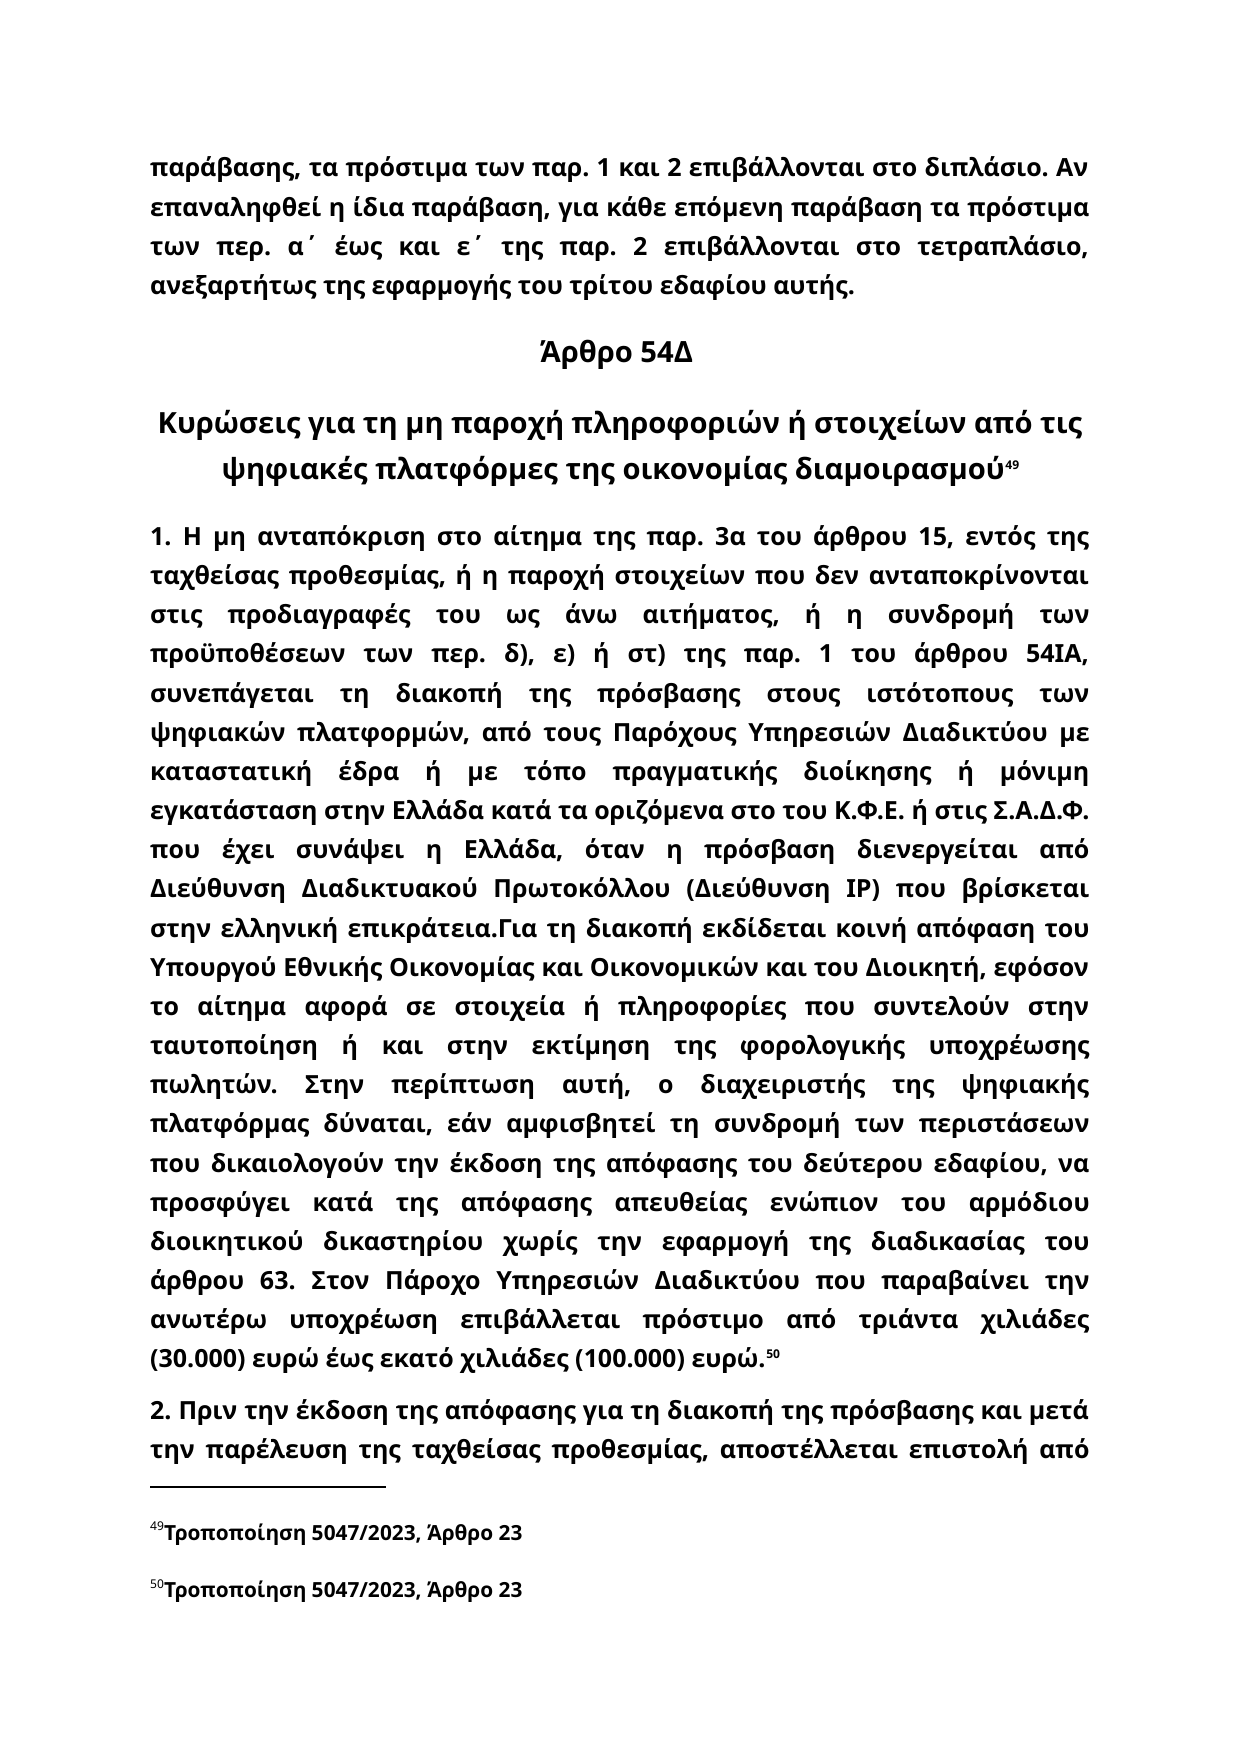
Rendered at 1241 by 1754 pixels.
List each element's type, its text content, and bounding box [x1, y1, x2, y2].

subtitle Άρθρο 54Δ [150, 332, 1090, 371]
text 2. Πριν την έκδοση της απόφασης για τη διακοπή της πρόσβασης και μετά την παρέλευση της ταχθείσας προθεσμίας, αποστέλλεται επιστολή από [150, 1393, 1090, 1466]
text Τροποποίηση 5047/2023, Άρθρο 23 [150, 1576, 1090, 1604]
text 1. Η μη ανταπόκριση στο αίτημα της παρ. 3α του άρθρου 15, εντός της ταχθείσας προθεσμίας, ή η παροχή στοιχείων που δεν ανταποκρίνονται στις προδιαγραφές του ως άνω αιτήματος, ή η συνδρομή των προϋποθέσεων των περ. δ), ε) ή στ) της παρ. 1 του άρθρου 54ΙΑ, συνεπάγεται τη διακοπή της πρόσβασης στους ιστότοπους των ψηφιακών πλατφορμών, από τους Παρόχους Υπηρεσιών Διαδικτύου με καταστατική έδρα ή με τόπο πραγματικής διοίκησης ή μόνιμη εγκατάσταση στην Ελλάδα κατά τα οριζόμενα στο του Κ.Φ.Ε. ή στις Σ.Α.Δ.Φ. που έχει συνάψει η Ελλάδα, όταν η πρόσβαση διενεργείται από Διεύθυνση Διαδικτυακού Πρωτοκόλλου (Διεύθυνση IP) που βρίσκεται στην ελληνική επικράτεια.Για τη διακοπή εκδίδεται κοινή απόφαση του Υπουργού Εθνικής Οικονομίας και Οικονομικών και του Διοικητή, εφόσον το αίτημα αφορά σε στοιχεία ή πληροφορίες που συντελούν στην ταυτοποίηση ή και στην εκτίμηση της φορολογικής υποχρέωσης πωλητών. Στην περίπτωση αυτή, ο διαχειριστής της ψηφιακής πλατφόρμας δύναται, εάν αμφισβητεί τη συνδρομή των περιστάσεων που δικαιολογούν την έκδοση της απόφασης του δεύτερου εδαφίου, να προσφύγει κατά της απόφασης απευθείας ενώπιον του αρμόδιου διοικητικού δικαστηρίου χωρίς την εφαρμογή της διαδικασίας του άρθρου 63. Στον Πάροχο Υπηρεσιών Διαδικτύου που παραβαίνει την ανωτέρω υποχρέωση επιβάλλεται πρόστιμο από τριάντα χιλιάδες (30.000) ευρώ έως εκατό χιλιάδες (100.000) ευρώ. [150, 518, 1090, 1375]
text Τροποποίηση 5047/2023, Άρθρο 23 [150, 1518, 1090, 1546]
subtitle Κυρώσεις για τη μη παροχή πληροφοριών ή στοιχείων από τις ψηφιακές πλατφόρμες της οικονομίας διαμοιρασμού [150, 402, 1090, 488]
text παράβασης, τα πρόστιμα των παρ. 1 και 2 επιβάλλονται στο διπλάσιο. Αν επαναληφθεί η ίδια παράβαση, για κάθε επόμενη παράβαση τα πρόστιμα των περ. α΄ έως και ε΄ της παρ. 2 επιβάλλονται στο τετραπλάσιο, ανεξαρτήτως της εφαρμογής του τρίτου εδαφίου αυτής. [150, 150, 1090, 302]
